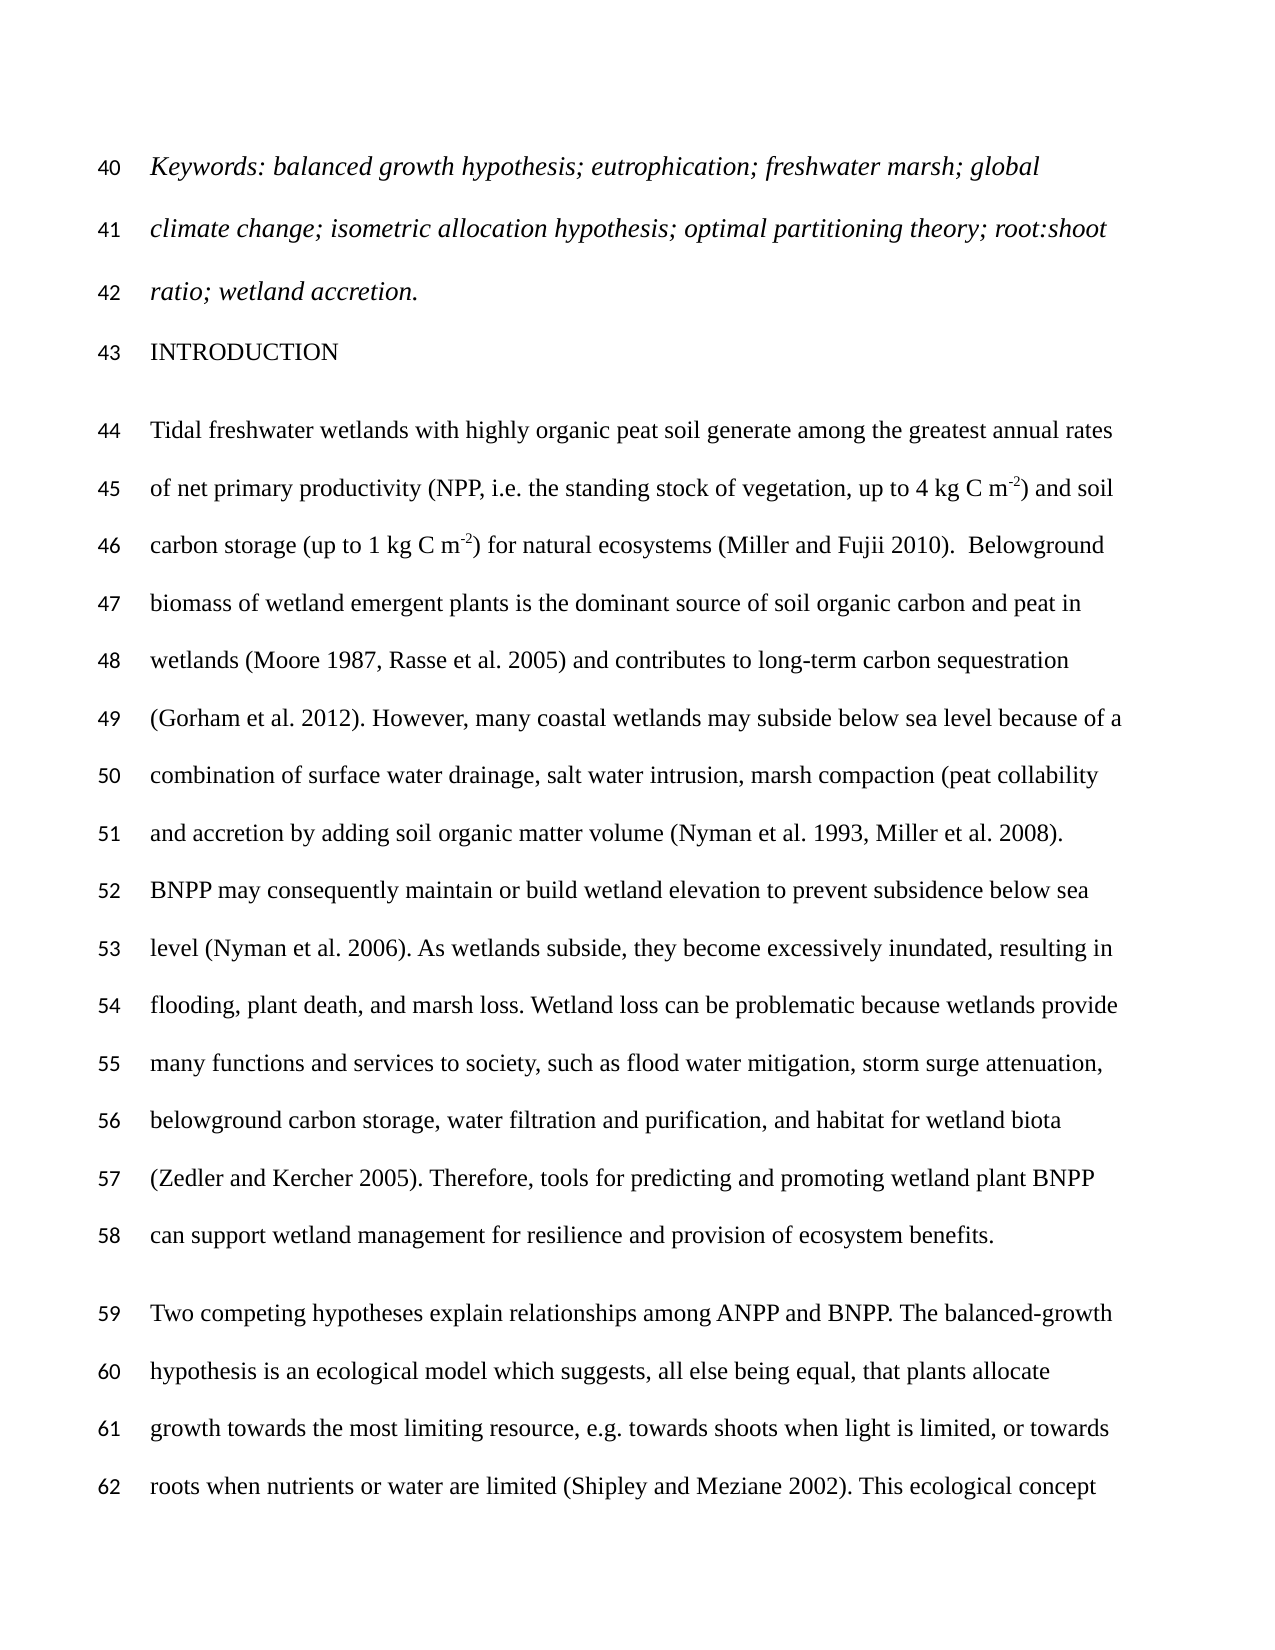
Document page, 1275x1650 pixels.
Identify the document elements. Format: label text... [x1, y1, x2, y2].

text Two competing hypotheses explain relationships among ANPP and BNPP. The balanced-growth hypothesis is an ecological model which suggests, all else being equal, that plants allocate growth towards the most limiting resource, e.g. towards shoots when light is limited, or towards roots when nutrients or water are limited (Shipley and Meziane 2002). This ecological concept [150, 1298, 1125, 1500]
subtitle INTRODUCTION [150, 337, 1125, 366]
text Tidal freshwater wetlands with highly organic peat soil generate among the greatest annual rates of net primary productivity (NPP, i.e. the standing stock of vegetation, up to 4 kg C m-2) and soil carbon storage (up to 1 kg C m-2) for natural ecosystems (Miller and Fujii 2010). Belowground biomass of wetland emergent plants is the dominant source of soil organic carbon and peat in wetlands (Moore 1987, Rasse et al. 2005) and contributes to long-term carbon sequestration (Gorham et al. 2012). However, many coastal wetlands may subside below sea level because of a combination of surface water drainage, salt water intrusion, marsh compaction (peat collability and accretion by adding soil organic matter volume (Nyman et al. 1993, Miller et al. 2008). BNPP may consequently maintain or build wetland elevation to prevent subsidence below sea level (Nyman et al. 2006). As wetlands subside, they become excessively inundated, resulting in flooding, plant death, and marsh loss. Wetland loss can be problematic because wetlands provide many functions and services to society, such as flood water mitigation, storm surge attenuation, belowground carbon storage, water filtration and purification, and habitat for wetland biota (Zedler and Kercher 2005). Therefore, tools for predicting and promoting wetland plant BNPP can support wetland management for resilience and provision of ecosystem benefits. [150, 415, 1125, 1249]
subtitle Keywords: balanced growth hypothesis; eutrophication; freshwater marsh; global climate change; isometric allocation hypothesis; optimal partitioning theory; root:shoot ratio; wetland accretion. [150, 150, 1125, 306]
